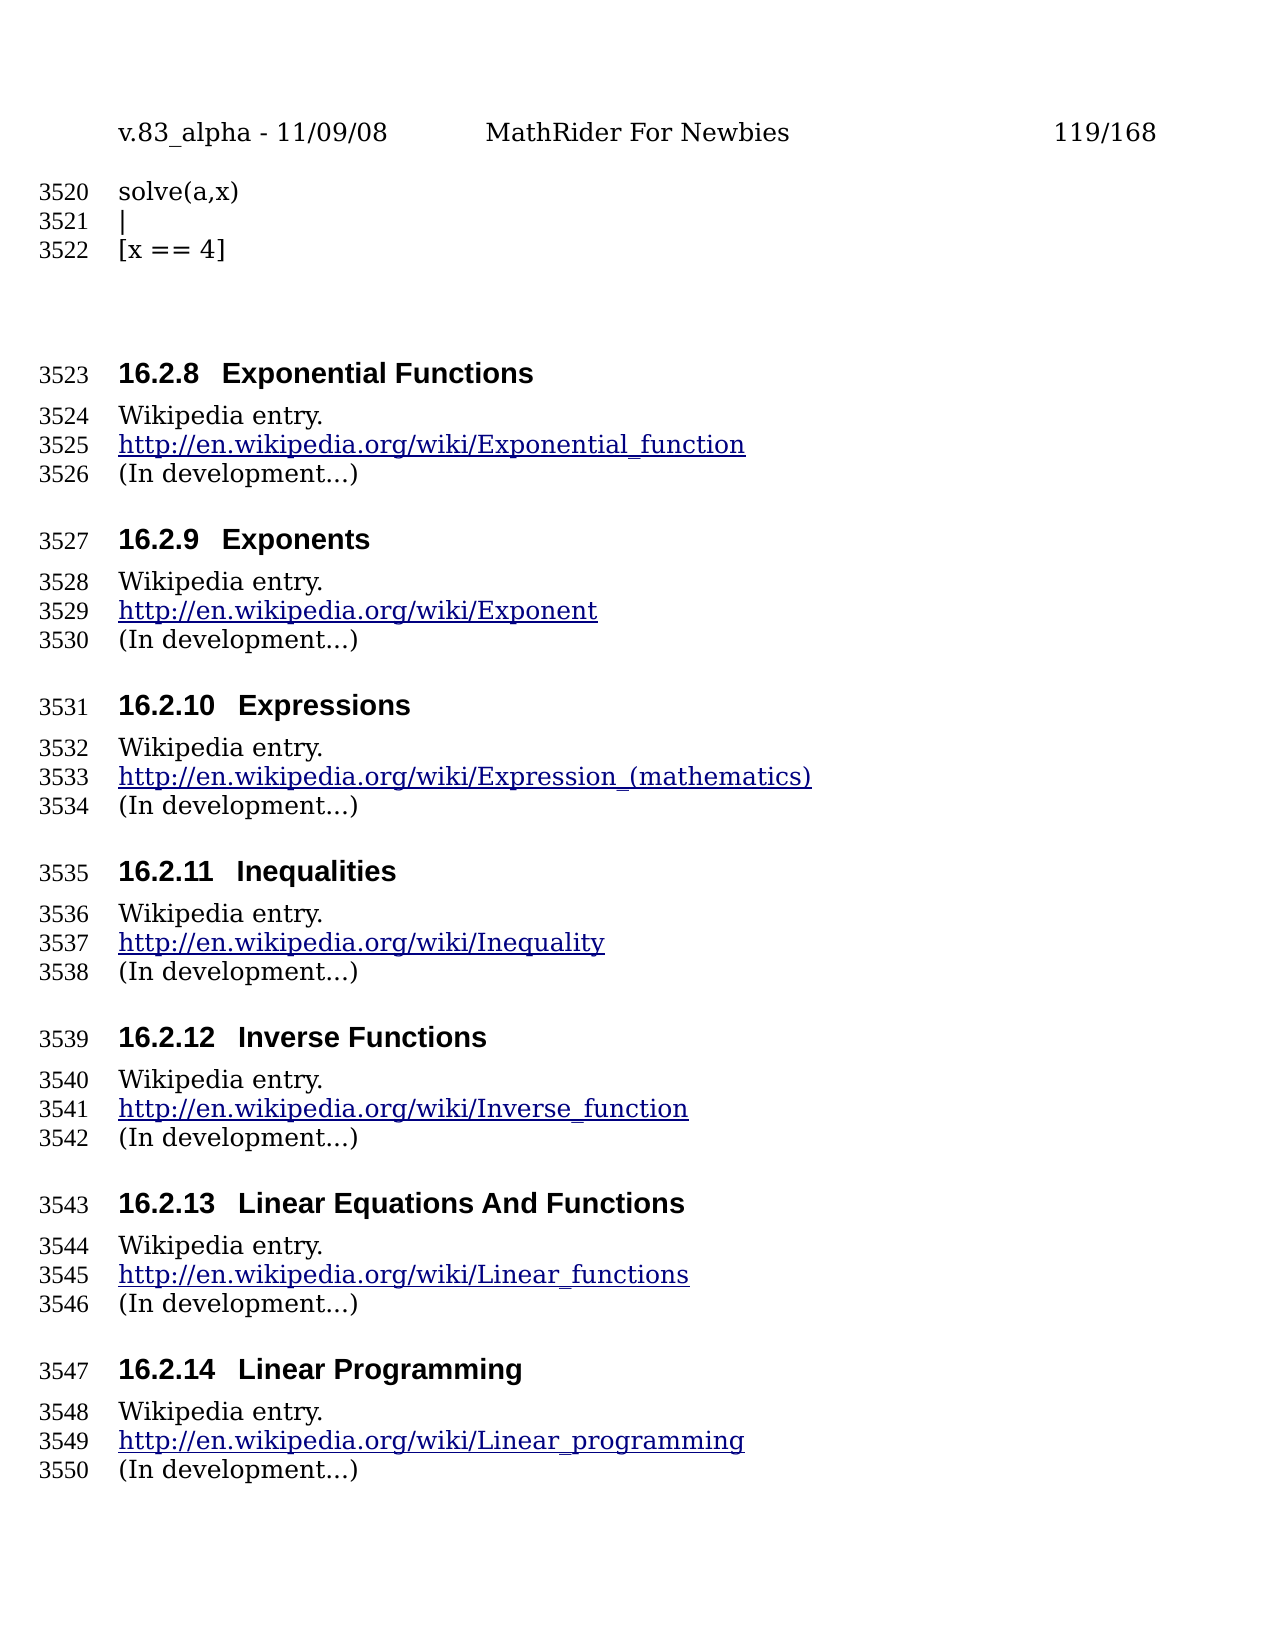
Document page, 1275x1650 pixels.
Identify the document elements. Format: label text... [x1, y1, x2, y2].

text Wikipedia entry. [118, 1397, 1157, 1427]
text (In development...) [118, 459, 1157, 489]
text Wikipedia entry. [118, 1065, 1157, 1094]
text (In development...) [118, 1456, 1157, 1485]
text Wikipedia entry. [118, 733, 1157, 762]
text solve(a,x) [118, 177, 1157, 206]
text (In development...) [118, 626, 1157, 655]
subtitle Inequalities [118, 854, 1157, 887]
text http://en.wikipedia.org/wiki/Expression_(mathematics) [118, 762, 1157, 792]
text (In development...) [118, 1290, 1157, 1319]
text http://en.wikipedia.org/wiki/Exponent [118, 596, 1157, 626]
text http://en.wikipedia.org/wiki/Inverse_function [118, 1094, 1157, 1124]
text | [118, 206, 1157, 235]
text (In development...) [118, 958, 1157, 987]
text Wikipedia entry. [118, 567, 1157, 596]
subtitle Inverse Functions [118, 1020, 1157, 1053]
subtitle Exponents [118, 522, 1157, 555]
subtitle Expressions [118, 688, 1157, 721]
text Wikipedia entry. [118, 1231, 1157, 1261]
subtitle Linear Equations And Functions [118, 1186, 1157, 1219]
subtitle Linear Programming [118, 1352, 1157, 1385]
text http://en.wikipedia.org/wiki/Exponential_function [118, 430, 1157, 459]
text http://en.wikipedia.org/wiki/Linear_programming [118, 1427, 1157, 1456]
text (In development...) [118, 1124, 1157, 1153]
text Wikipedia entry. [118, 899, 1157, 928]
text http://en.wikipedia.org/wiki/Linear_functions [118, 1261, 1157, 1290]
text http://en.wikipedia.org/wiki/Inequality [118, 928, 1157, 958]
text [x == 4] [118, 235, 1157, 264]
text (In development...) [118, 792, 1157, 821]
text Wikipedia entry. [118, 401, 1157, 430]
subtitle Exponential Functions [118, 356, 1157, 389]
